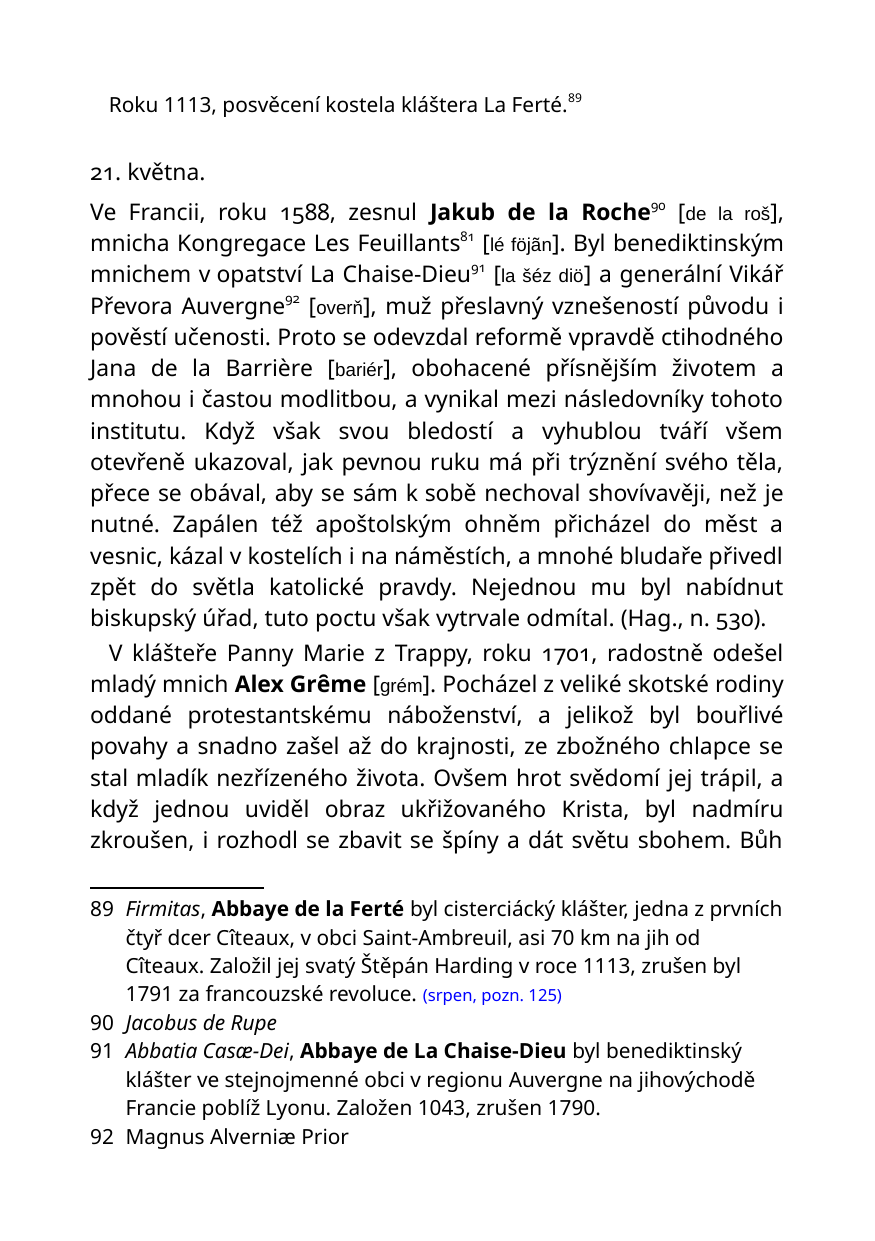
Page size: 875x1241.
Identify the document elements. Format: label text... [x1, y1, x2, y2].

text 21. května. [90, 156, 784, 187]
text Ve Francii, roku 1588, zesnul Jakub de la Roche [de la roš], mnicha Kongregace Les Feuillants81 [lé föjãn]. Byl benediktinským mnichem v opatství La Chaise-Dieu [la šéz diö] a generální Vikář Převora Auvergne [overň], muž přeslavný vznešeností původu i pověstí učenosti. Proto se odevzdal reformě vpravdě ctihodného Jana de la Barrière [bariér], obohacené přísnějším životem a mnohou i častou modlitbou, a vynikal mezi následovníky tohoto institutu. Když však svou bledostí a vyhublou tváří všem otevřeně ukazoval, jak pevnou ruku má při trýznění svého těla, přece se obával, aby se sám k sobě nechoval shovívavěji, než je nutné. Zapálen též apoštolským ohněm přicházel do měst a vesnic, kázal v kostelích i na náměstích, a mnohé bludaře přivedl zpět do světla katolické pravdy. Nejednou mu byl nabídnut biskupský úřad, tuto poctu však vytrvale odmítal. (Hag., n. 530). [90, 196, 784, 633]
text Roku 1113, posvěcení kostela kláštera La Ferté. [90, 90, 784, 118]
text Firmitas, Abbaye de la Ferté byl cisterciácký klášter, jedna z prvních čtyř dcer Cîteaux, v obci Saint-Ambreuil, asi 70 km na jih od Cîteaux. Založil jej svatý Štěpán Harding v roce 1113, zrušen byl 1791 za francouzské revoluce. (srpen, pozn. 125) [90, 894, 784, 1008]
text Abbatia Casæ-Dei, Abbaye de La Chaise-Dieu byl benediktinský klášter ve stejnojmenné obci v regionu Auvergne na jihovýchodě Francie poblíž Lyonu. Založen 1043, zrušen 1790. [90, 1036, 784, 1122]
text Magnus Alverniæ Prior [90, 1122, 784, 1150]
text V klášteře Panny Marie z Trappy, roku 1701, radostně odešel mladý mnich Alex Grȇme [grém]. Pocházel z veliké skotské rodiny oddané protestantskému náboženství, a jelikož byl bouřlivé povahy a snadno zašel až do krajnosti, ze zbožného chlapce se stal mladík nezřízeného života. Ovšem hrot svědomí jej trápil, a když jednou uviděl obraz ukřižovaného Krista, byl nadmíru zkroušen, i rozhodl se zbavit se špíny a dát světu sbohem. Bůh [90, 636, 784, 855]
text Jacobus de Rupe [90, 1008, 784, 1036]
